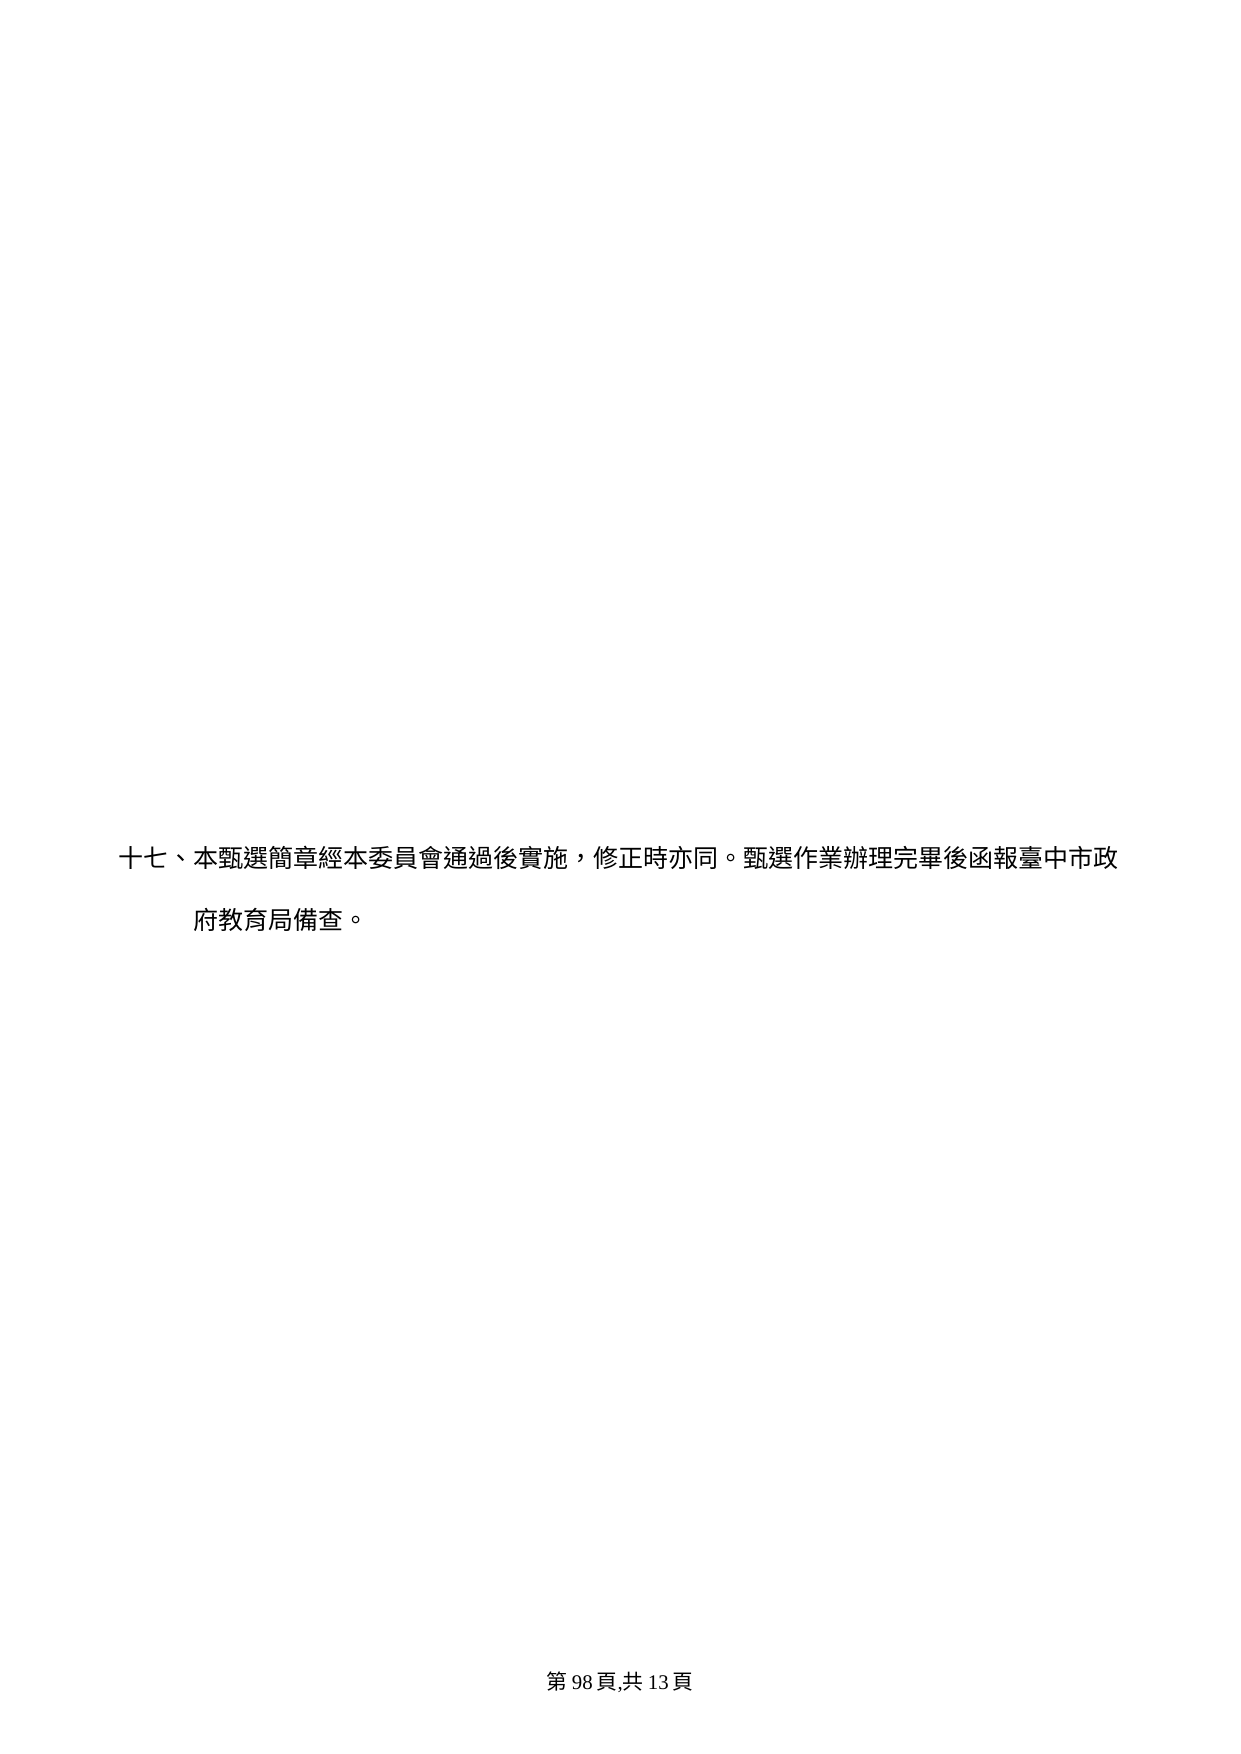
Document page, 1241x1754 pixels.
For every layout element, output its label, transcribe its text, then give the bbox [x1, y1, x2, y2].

text 十七、本甄選簡章經本委員會通過後實施，修正時亦同。甄選作業辦理完畢後函報臺中市政府教育局備查。 [118, 814, 1122, 939]
